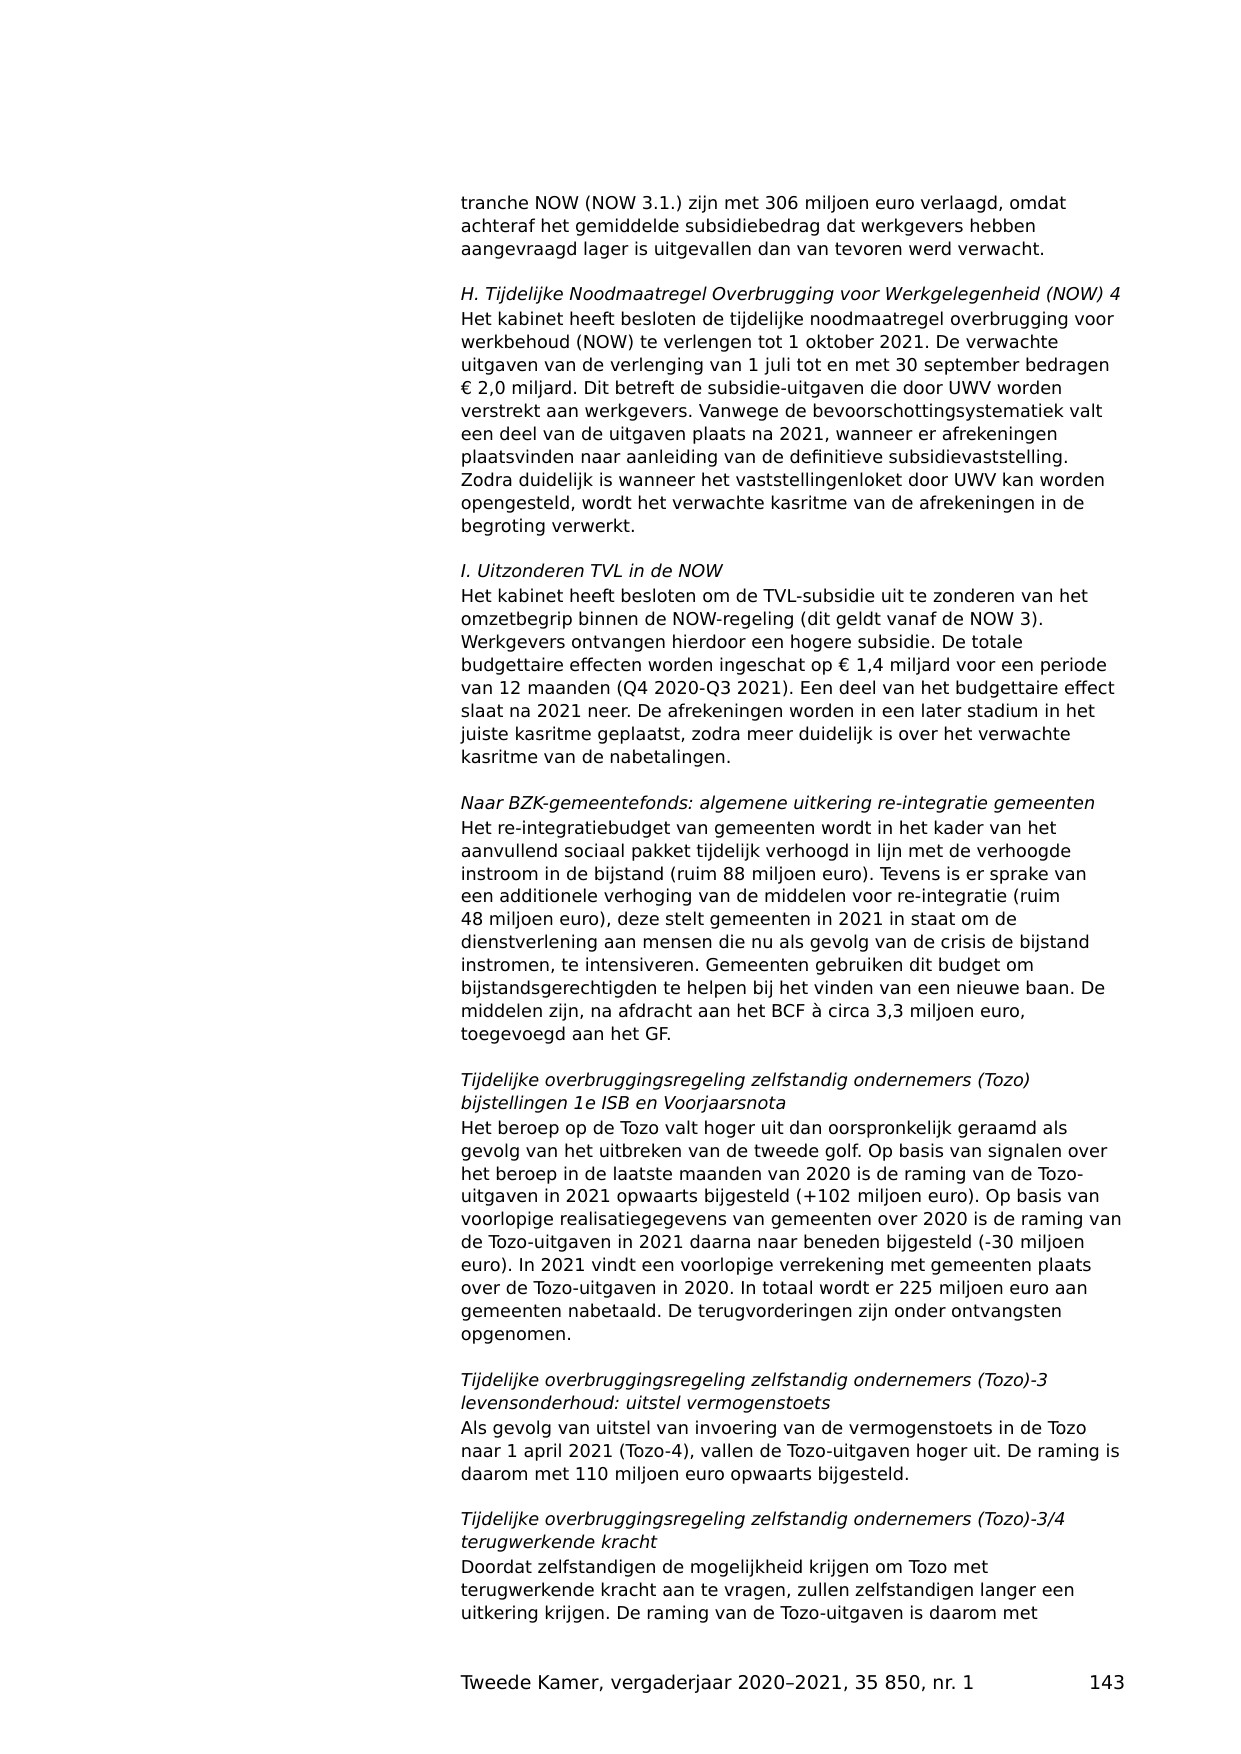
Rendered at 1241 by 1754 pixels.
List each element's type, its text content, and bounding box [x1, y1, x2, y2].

text Het re-integratiebudget van gemeenten wordt in het kader van het aanvullend sociaal pakket tijdelijk verhoogd in lijn met de verhoogde instroom in de bijstand (ruim 88 miljoen euro). Tevens is er sprake van een additionele verhoging van de middelen voor re-integratie (ruim 48 miljoen euro), deze stelt gemeenten in 2021 in staat om de dienstverlening aan mensen die nu als gevolg van de crisis de bijstand instromen, te intensiveren. Gemeenten gebruiken dit budget om bijstandsgerechtigden te helpen bij het vinden van een nieuwe baan. De middelen zijn, na afdracht aan het BCF à circa 3,3 miljoen euro, toegevoegd aan het GF. [461, 816, 1125, 1045]
text Doordat zelfstandigen de mogelijkheid krijgen om Tozo met terugwerkende kracht aan te vragen, zullen zelfstandigen langer een uitkering krijgen. De raming van de Tozo-uitgaven is daarom met [461, 1555, 1125, 1624]
text Als gevolg van uitstel van invoering van de vermogenstoets in de Tozo naar 1 april 2021 (Tozo-4), vallen de Tozo-uitgaven hoger uit. De raming is daarom met 110 miljoen euro opwaarts bijgesteld. [461, 1416, 1125, 1484]
text Het kabinet heeft besloten om de TVL-subsidie uit te zonderen van het omzetbegrip binnen de NOW-regeling (dit geldt vanaf de NOW 3). Werkgevers ontvangen hierdoor een hogere subsidie. De totale budgettaire effecten worden ingeschat op € 1,4 miljard voor een periode van 12 maanden (Q4 2020-Q3 2021). Een deel van het budgettaire effect slaat na 2021 neer. De afrekeningen worden in een later stadium in het juiste kasritme geplaatst, zodra meer duidelijk is over het verwachte kasritme van de nabetalingen. [461, 584, 1125, 768]
text tranche NOW (NOW 3.1.) zijn met 306 miljoen euro verlaagd, omdat achteraf het gemiddelde subsidiebedrag dat werkgevers hebben aangevraagd lager is uitgevallen dan van tevoren werd verwacht. [461, 191, 1125, 259]
text Het kabinet heeft besloten de tijdelijke noodmaatregel overbrugging voor werkbehoud (NOW) te verlengen tot 1 oktober 2021. De verwachte uitgaven van de verlenging van 1 juli tot en met 30 september bedragen € 2,0 miljard. Dit betreft de subsidie-uitgaven die door UWV worden verstrekt aan werkgevers. Vanwege de bevoorschottingsystematiek valt een deel van de uitgaven plaats na 2021, wanneer er afrekeningen plaatsvinden naar aanleiding van de definitieve subsidievaststelling. Zodra duidelijk is wanneer het vaststellingenloket door UWV kan worden opengesteld, wordt het verwachte kasritme van de afrekeningen in de begroting verwerkt. [461, 307, 1125, 537]
text I. Uitzonderen TVL in de NOW [461, 559, 1125, 582]
text Naar BZK-gemeentefonds: algemene uitkering re-integratie gemeenten [461, 791, 1125, 814]
text Tijdelijke overbruggingsregeling zelfstandig ondernemers (Tozo) bijstellingen 1e ISB en Voorjaarsnota [461, 1068, 1125, 1114]
text H. Tijdelijke Noodmaatregel Overbrugging voor Werkgelegenheid (NOW) 4 [461, 282, 1125, 305]
text Tijdelijke overbruggingsregeling zelfstandig ondernemers (Tozo)-3/4 terugwerkende kracht [461, 1507, 1125, 1553]
text Het beroep op de Tozo valt hoger uit dan oorspronkelijk geraamd als gevolg van het uitbreken van de tweede golf. Op basis van signalen over het beroep in de laatste maanden van 2020 is de raming van de Tozo-uitgaven in 2021 opwaarts bijgesteld (+102 miljoen euro). Op basis van voorlopige realisatiegegevens van gemeenten over 2020 is de raming van de Tozo-uitgaven in 2021 daarna naar beneden bijgesteld (-30 miljoen euro). In 2021 vindt een voorlopige verrekening met gemeenten plaats over de Tozo-uitgaven in 2020. In totaal wordt er 225 miljoen euro aan gemeenten nabetaald. De terugvorderingen zijn onder ontvangsten opgenomen. [461, 1116, 1125, 1345]
text Tijdelijke overbruggingsregeling zelfstandig ondernemers (Tozo)-3 levensonderhoud: uitstel vermogenstoets [461, 1368, 1125, 1414]
